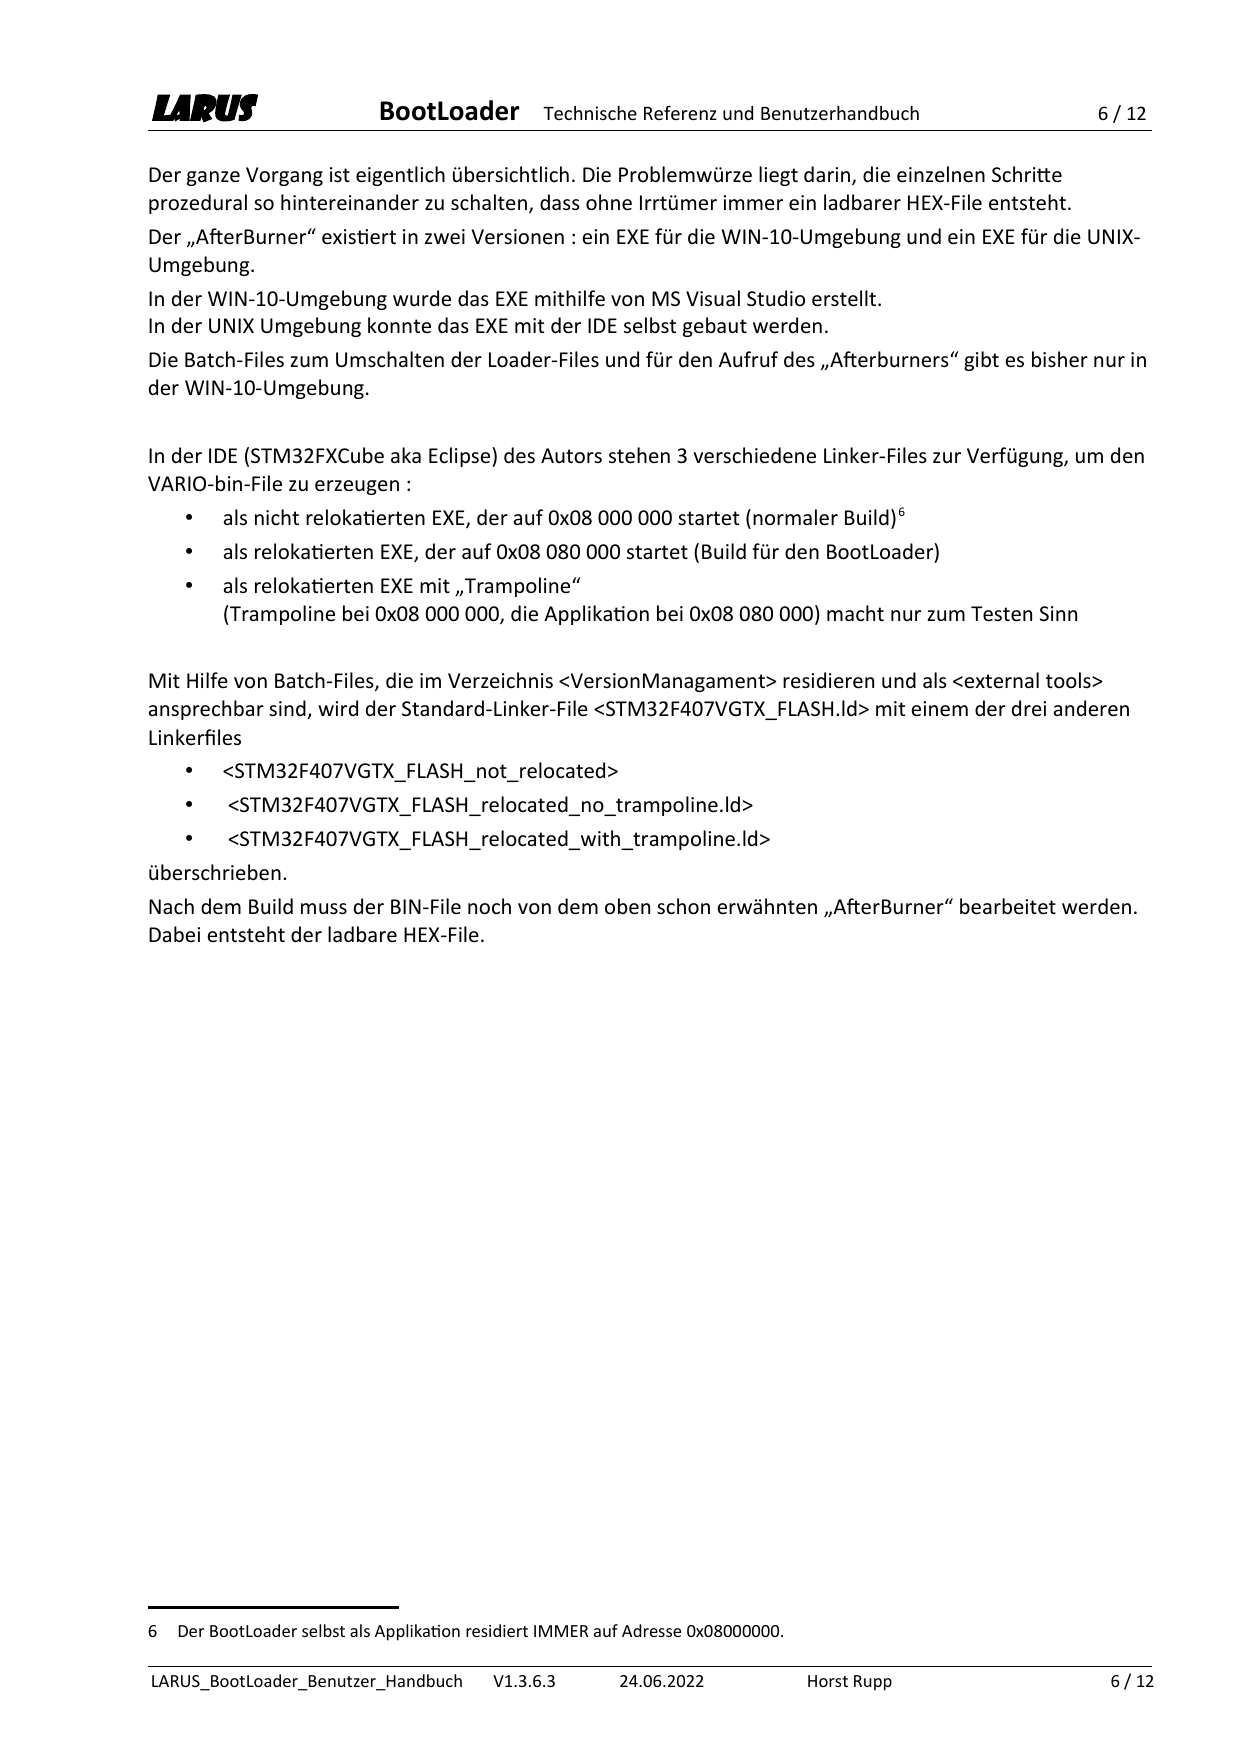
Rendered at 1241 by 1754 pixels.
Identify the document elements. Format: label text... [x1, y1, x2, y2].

text Der ganze Vorgang ist eigentlich übersichtlich. Die Problemwürze liegt darin, die einzelnen Schritte prozedural so hintereinander zu schalten, dass ohne Irrtümer immer ein ladbarer HEX-File entsteht. [148, 160, 1152, 216]
text Mit Hilfe von Batch-Files, die im Verzeichnis <VersionManagament> residieren und als <external tools> ansprechbar sind, wird der Standard-Linker-File <STM32F407VGTX_FLASH.ld> mit einem der drei anderen Linkerfiles [148, 667, 1152, 751]
list als relokatierten EXE, der auf 0x08 080 000 startet (Build für den BootLoader) [185, 537, 1152, 565]
text In der WIN-10-Umgebung wurde das EXE mithilfe von MS Visual Studio erstellt. In der UNIX Umgebung konnte das EXE mit der IDE selbst gebaut werden. [148, 284, 1152, 340]
list als nicht relokatierten EXE, der auf 0x08 000 000 startet (normaler Build) [185, 503, 1152, 531]
list <STM32F407VGTX_FLASH_not_relocated> [185, 756, 1152, 784]
text In der IDE (STM32FXCube aka Eclipse) des Autors stehen 3 verschiedene Linker-Files zur Verfügung, um den VARIO-bin-File zu erzeugen : [148, 441, 1152, 497]
text Nach dem Build muss der BIN-File noch von dem oben schon erwähnten „AfterBurner“ bearbeitet werden. Dabei entsteht der ladbare HEX-File. [148, 892, 1152, 948]
text überschrieben. [148, 858, 1152, 886]
list Der BootLoader selbst als Applikation residiert IMMER auf Adresse 0x08000000. [148, 1619, 1152, 1660]
list <STM32F407VGTX_FLASH_relocated_with_trampoline.ld> [185, 824, 1152, 852]
list als relokatierten EXE mit „Trampoline“ (Trampoline bei 0x08 000 000, die Applikation bei 0x08 080 000) macht nur zum Testen Sinn [185, 571, 1152, 627]
text Der „AfterBurner“ existiert in zwei Versionen : ein EXE für die WIN-10-Umgebung und ein EXE für die UNIX-Umgebung. [148, 222, 1152, 278]
list <STM32F407VGTX_FLASH_relocated_no_trampoline.ld> [185, 790, 1152, 818]
text Die Batch-Files zum Umschalten der Loader-Files und für den Aufruf des „Afterburners“ gibt es bisher nur in der WIN-10-Umgebung. [148, 346, 1152, 402]
